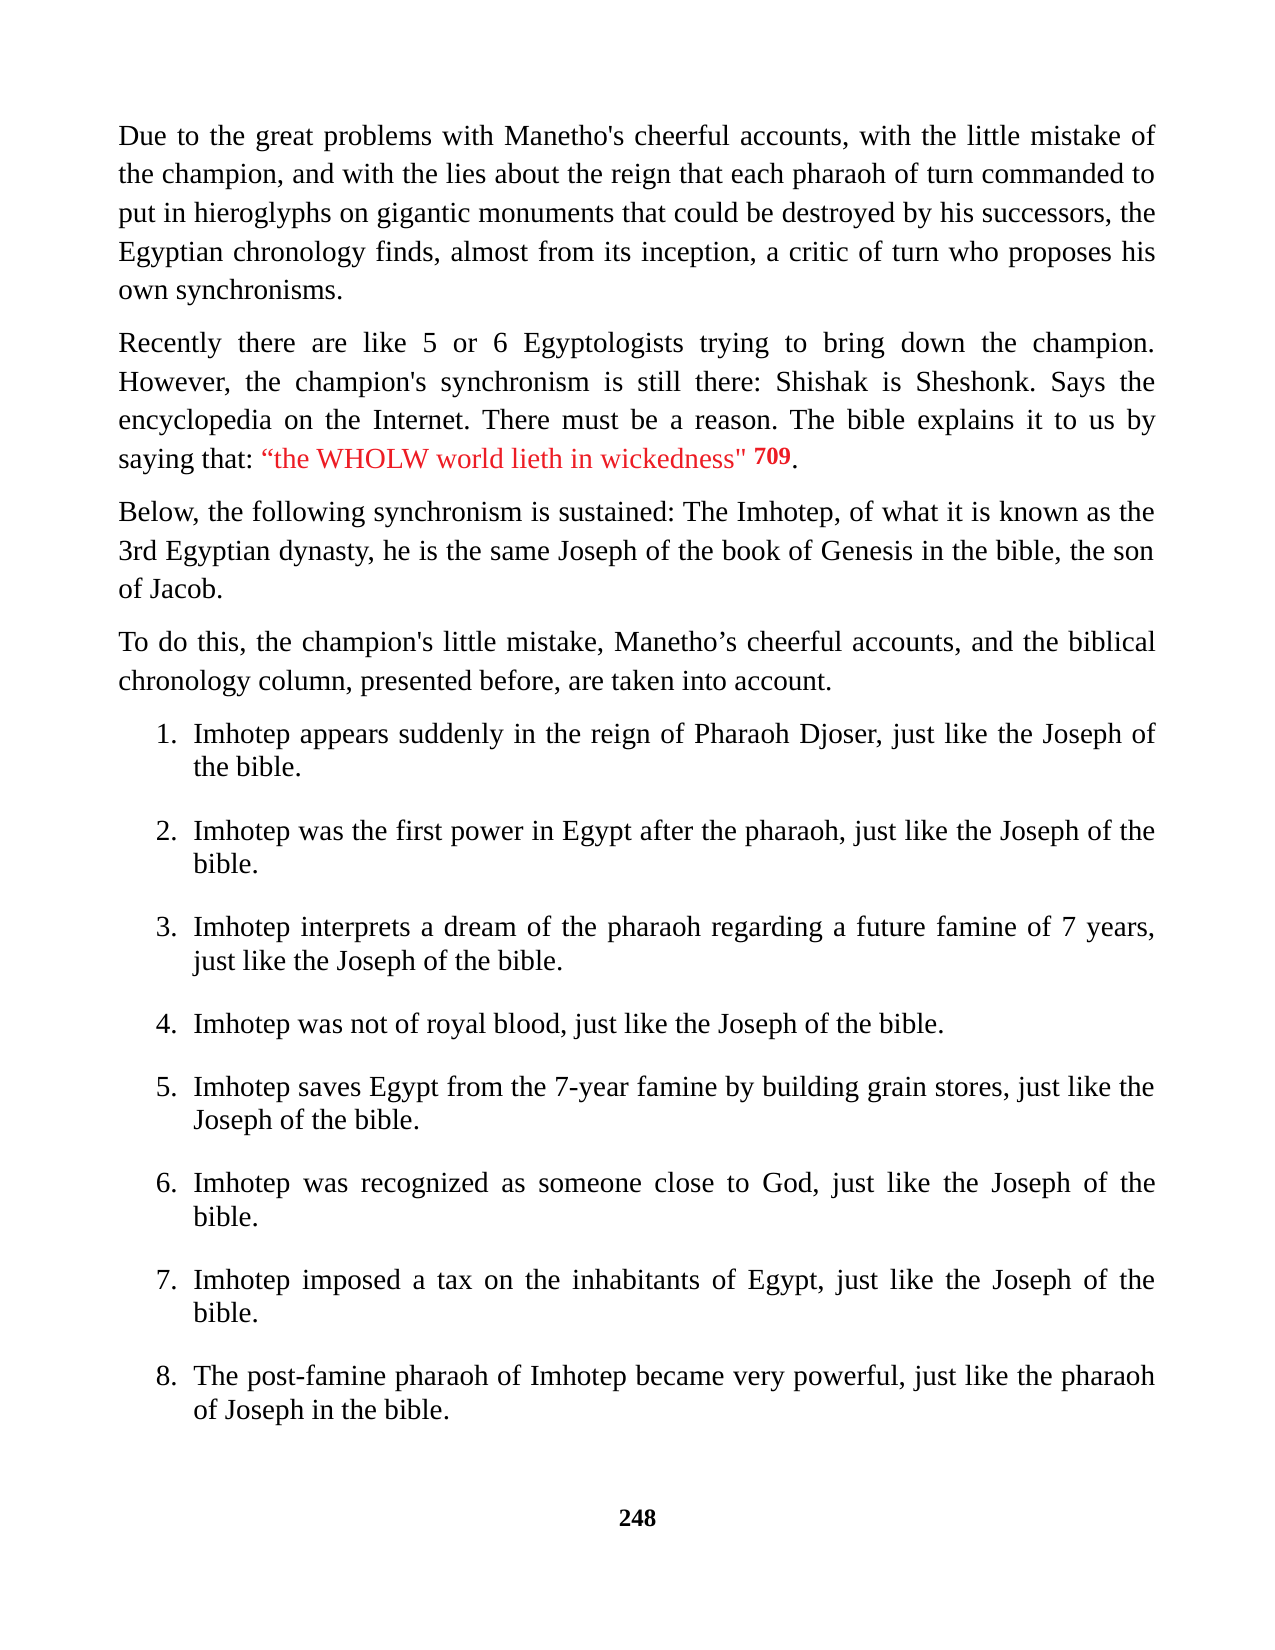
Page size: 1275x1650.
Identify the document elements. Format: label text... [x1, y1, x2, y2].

text To do this, the champion's little mistake, Manetho’s cheerful accounts, and the biblical chronology column, presented before, are taken into account. [118, 624, 1157, 696]
list Imhotep saves Egypt from the 7-year famine by building grain stores, just like the Joseph of the bible. [156, 1069, 1157, 1136]
list Imhotep was the first power in Egypt after the pharaoh, just like the Joseph of the bible. [156, 813, 1157, 880]
list Imhotep appears suddenly in the reign of Pharaoh Djoser, just like the Joseph of the bible. [156, 716, 1157, 783]
list The post-famine pharaoh of Imhotep became very powerful, just like the pharaoh of Joseph in the bible. [156, 1358, 1157, 1426]
text Below, the following synchronism is sustained: The Imhotep, of what it is known as the 3rd Egyptian dynasty, he is the same Joseph of the book of Genesis in the bible, the son of Jacob. [118, 494, 1157, 605]
list Imhotep was not of royal blood, just like the Joseph of the bible. [156, 1006, 1157, 1039]
list Imhotep interprets a dream of the pharaoh regarding a future famine of 7 years, just like the Joseph of the bible. [156, 909, 1157, 976]
list Imhotep imposed a tax on the inhabitants of Egypt, just like the Joseph of the bible. [156, 1262, 1157, 1329]
list Imhotep was recognized as someone close to God, just like the Joseph of the bible. [156, 1165, 1157, 1232]
text Due to the great problems with Manetho's cheerful accounts, with the little mistake of the champion, and with the lies about the reign that each pharaoh of turn commanded to put in hieroglyphs on gigantic monuments that could be destroyed by his successors, the Egyptian chronology finds, almost from its inception, a critic of turn who proposes his own synchronisms. [118, 118, 1157, 306]
text Recently there are like 5 or 6 Egyptologists trying to bring down the champion. However, the champion's synchronism is still there: Shishak is Sheshonk. Says the encyclopedia on the Internet. There must be a reason. The bible explains it to us by saying that: “the WHOLW world lieth in wickedness" . [118, 325, 1157, 474]
